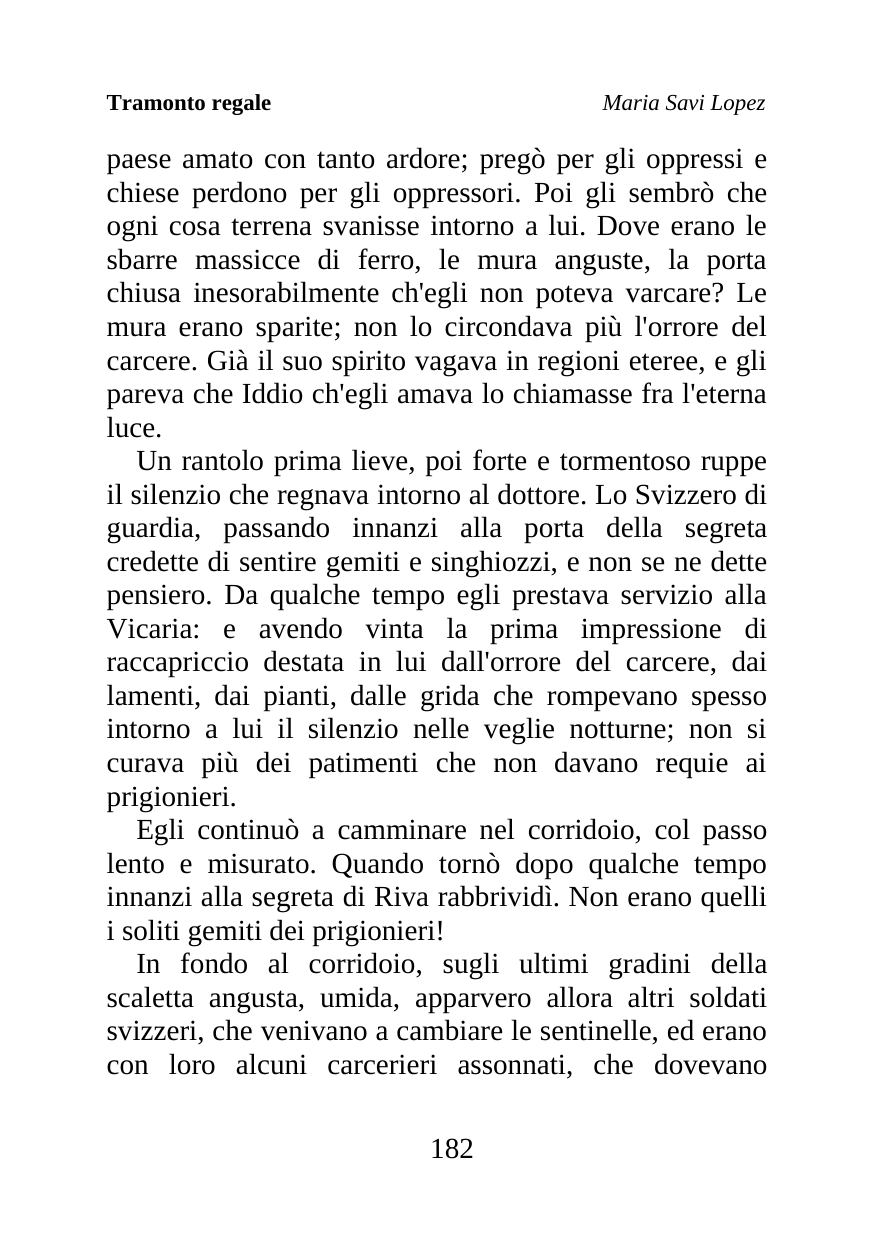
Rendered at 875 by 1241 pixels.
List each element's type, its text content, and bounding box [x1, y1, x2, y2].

text paese amato con tanto ardore; pregò per gli oppressi e chiese perdono per gli oppressori. Poi gli sembrò che ogni cosa terrena svanisse intorno a lui. Dove erano le sbarre massicce di ferro, le mura anguste, la porta chiusa inesorabilmente ch'egli non poteva varcare? Le mura erano sparite; non lo circondava più l'orrore del carcere. Già il suo spirito vagava in regioni eteree, e gli pareva che Iddio ch'egli amava lo chiamasse fra l'eterna luce. [106, 141, 768, 443]
text Un rantolo prima lieve, poi forte e tormentoso ruppe il silenzio che regnava intorno al dottore. Lo Svizzero di guardia, passando innanzi alla porta della segreta credette di sentire gemiti e singhiozzi, e non se ne dette pensiero. Da qualche tempo egli prestava servizio alla Vicaria: e avendo vinta la prima impressione di raccapriccio destata in lui dall'orrore del carcere, dai lamenti, dai pianti, dalle grida che rompevano spesso intorno a lui il silenzio nelle veglie notturne; non si curava più dei patimenti che non davano requie ai prigionieri. [106, 443, 768, 812]
text Egli continuò a camminare nel corridoio, col passo lento e misurato. Quando tornò dopo qualche tempo innanzi alla segreta di Riva rabbrividì. Non erano quelli i soliti gemiti dei prigionieri! [106, 812, 768, 946]
text In fondo al corridoio, sugli ultimi gradini della scaletta angusta, umida, apparvero allora altri soldati svizzeri, che venivano a cambiare le sentinelle, ed erano con loro alcuni carcerieri assonnati, che dovevano [106, 946, 768, 1081]
